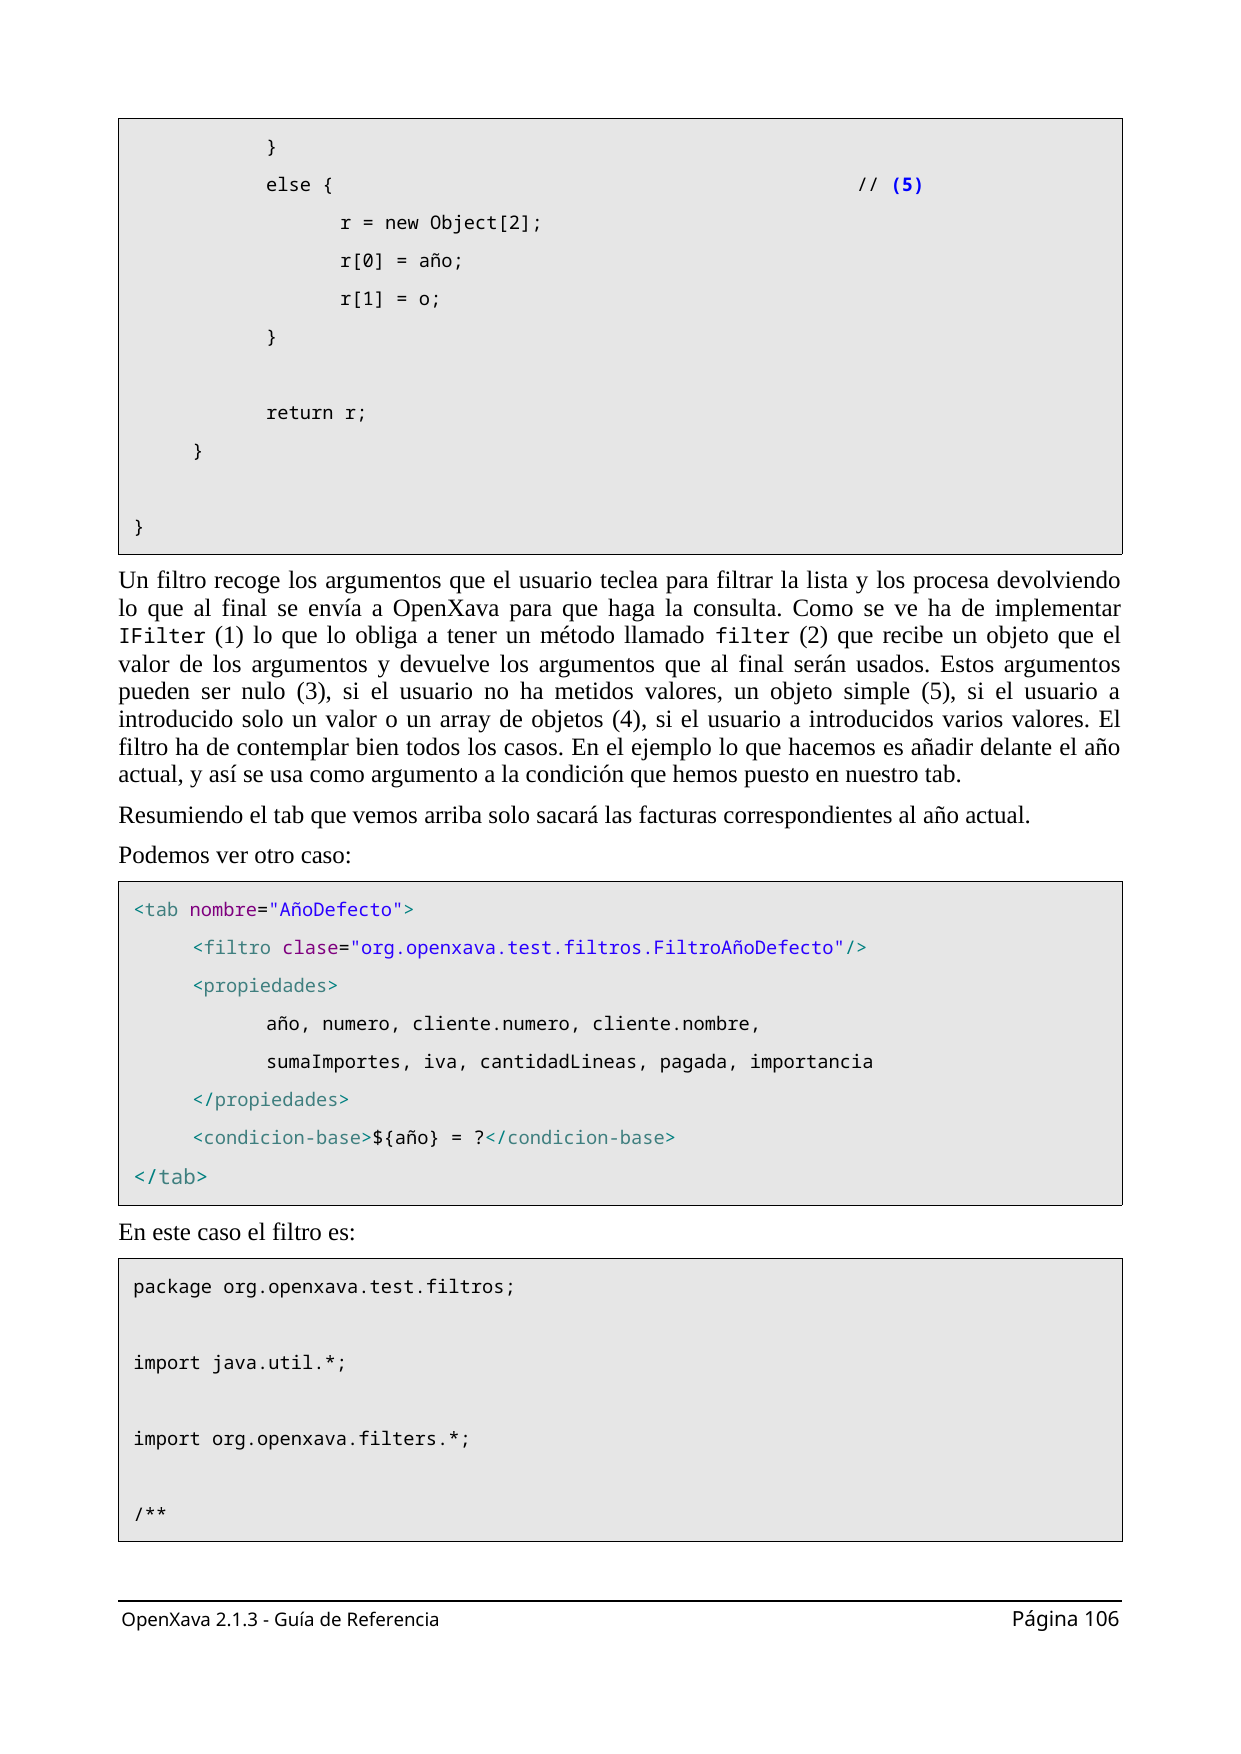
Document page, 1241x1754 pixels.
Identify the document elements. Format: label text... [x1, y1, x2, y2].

text } [119, 422, 1122, 460]
text <tab nombre="AñoDefecto"> [119, 882, 1122, 919]
text } [119, 308, 1122, 346]
text Un filtro recoge los argumentos que el usuario teclea para filtrar la lista y los procesa devolviendo lo que al final se envía a OpenXava para que haga la consulta. Como se ve ha de implementar IFilter (1) lo que lo obliga a tener un método llamado filter (2) que recibe un objeto que el valor de los argumentos y devuelve los argumentos que al final serán usados. Estos argumentos pueden ser nulo (3), si el usuario no ha metidos valores, un objeto simple (5), si el usuario a introducido solo un valor o un array de objetos (4), si el usuario a introducidos varios valores. El filtro ha de contemplar bien todos los casos. En el ejemplo lo que hacemos es añadir delante el año actual, y así se usa como argumento a la condición que hemos puesto en nuestro tab. [118, 566, 1122, 788]
text return r; [119, 384, 1122, 422]
text else { // (5) [119, 156, 1122, 194]
text import org.openxava.filters.*; [119, 1410, 1122, 1448]
text </tab> [119, 1147, 1122, 1205]
text En este caso el filtro es: [118, 1218, 1122, 1246]
text } [119, 119, 1122, 156]
text r[1] = o; [119, 270, 1122, 308]
text año, numero, cliente.numero, cliente.nombre, [119, 995, 1122, 1033]
text Podemos ver otro caso: [118, 841, 1122, 869]
text Resumiendo el tab que vemos arriba solo sacará las facturas correspondientes al año actual. [118, 801, 1122, 828]
text <propiedades> [119, 957, 1122, 995]
text r[0] = año; [119, 232, 1122, 270]
text sumaImportes, iva, cantidadLineas, pagada, importancia [119, 1033, 1122, 1071]
text <condicion-base>${año} = ?</condicion-base> [119, 1109, 1122, 1147]
text import java.util.*; [119, 1334, 1122, 1372]
text </propiedades> [119, 1071, 1122, 1109]
text r = new Object[2]; [119, 194, 1122, 232]
text /** [119, 1486, 1122, 1541]
text package org.openxava.test.filtros; [119, 1259, 1122, 1296]
text <filtro clase="org.openxava.test.filtros.FiltroAñoDefecto"/> [119, 919, 1122, 957]
text } [119, 498, 1122, 554]
